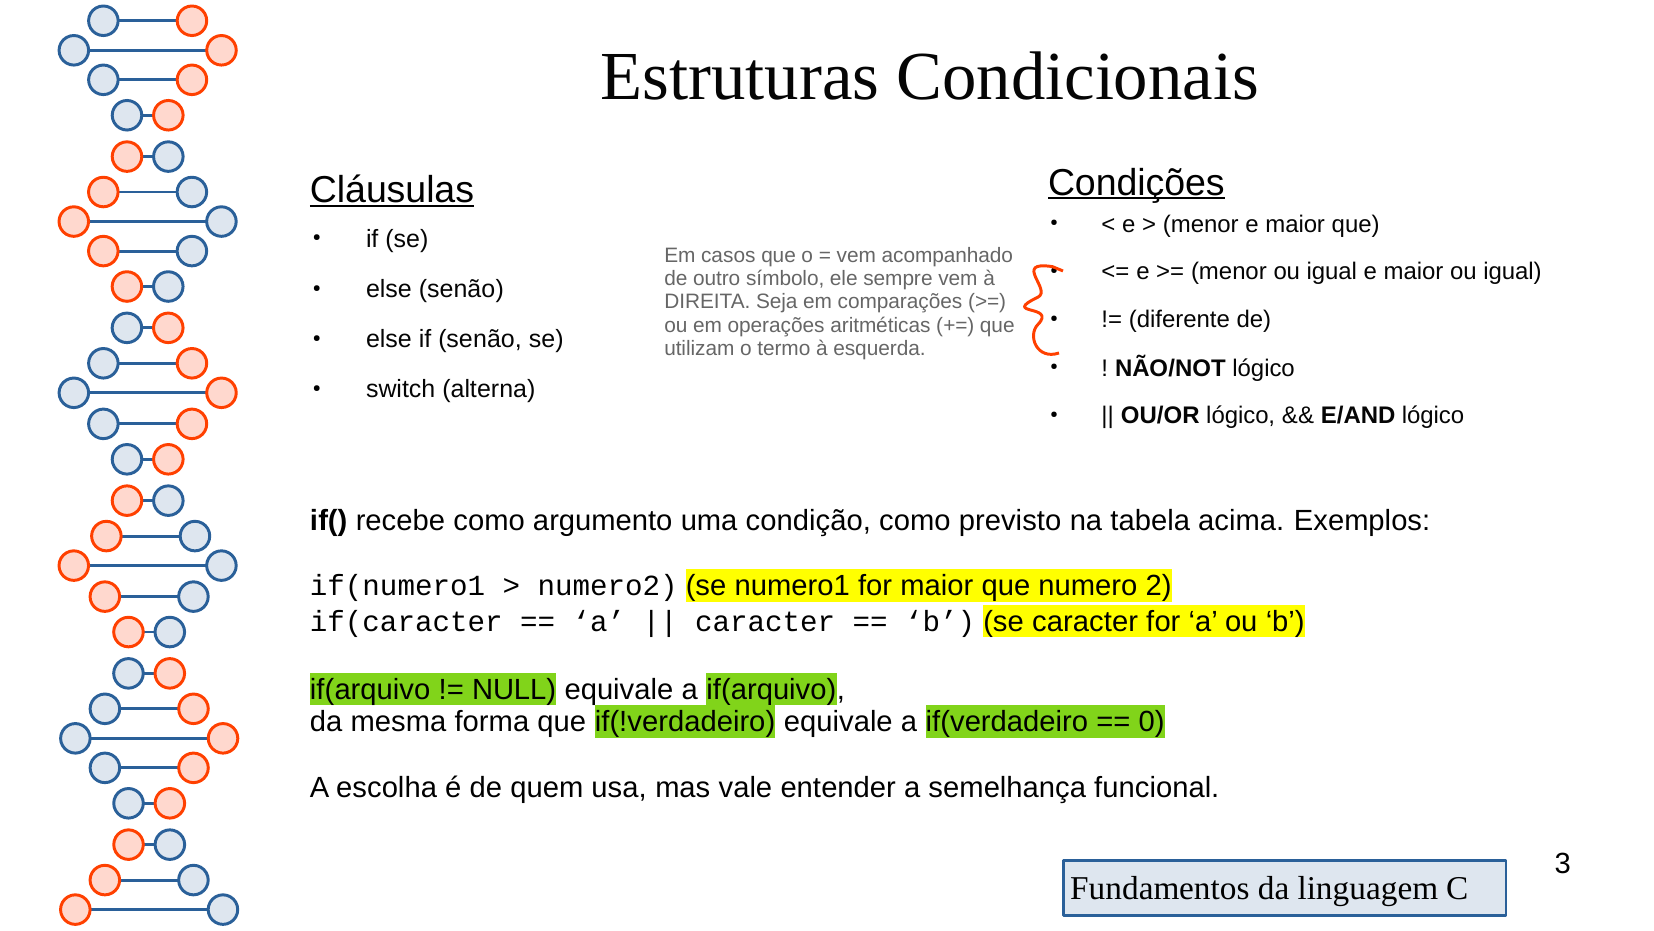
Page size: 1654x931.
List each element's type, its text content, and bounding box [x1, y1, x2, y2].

list < e > (menor e maior que) <= e >= (menor ou igual e maior ou igual) != (diferente de) ! NÃO/NOT lógico || OU/OR lógico, && E/AND lógico [1033, 210, 1595, 429]
text_box if() recebe como argumento uma condição, como previsto na tabela acima. Exemplos: if(numero1 > numero2) (se numero1 for maior que numero 2) if(caracter == ‘a’ || caracter == ‘b’) (se caracter for ‘a’ ou ‘b’) if(arquivo != NULL) equivale a if(arquivo), da mesma forma que if(!verdadeiro) equivale a if(verdadeiro == 0) A escolha é de quem usa, mas vale entender a semelhança funcional. [295, 496, 1447, 827]
text_box [1477, 860, 1507, 916]
title Estruturas Condicionais [265, 0, 1595, 154]
text_box Em casos que o = vem acompanhado de outro símbolo, ele sempre vem à DIREITA. Seja em comparações (>=) ou em operações aritméticas (+=) que utilizam o termo à esquerda. [649, 236, 1034, 384]
list if (se) else (senão) else if (senão, se) switch (alterna) [295, 224, 709, 414]
text_box Fundamentos da linguagem C [1063, 850, 1477, 925]
text_box Condições [1033, 153, 1447, 211]
text_box Cláusulas [295, 161, 709, 219]
